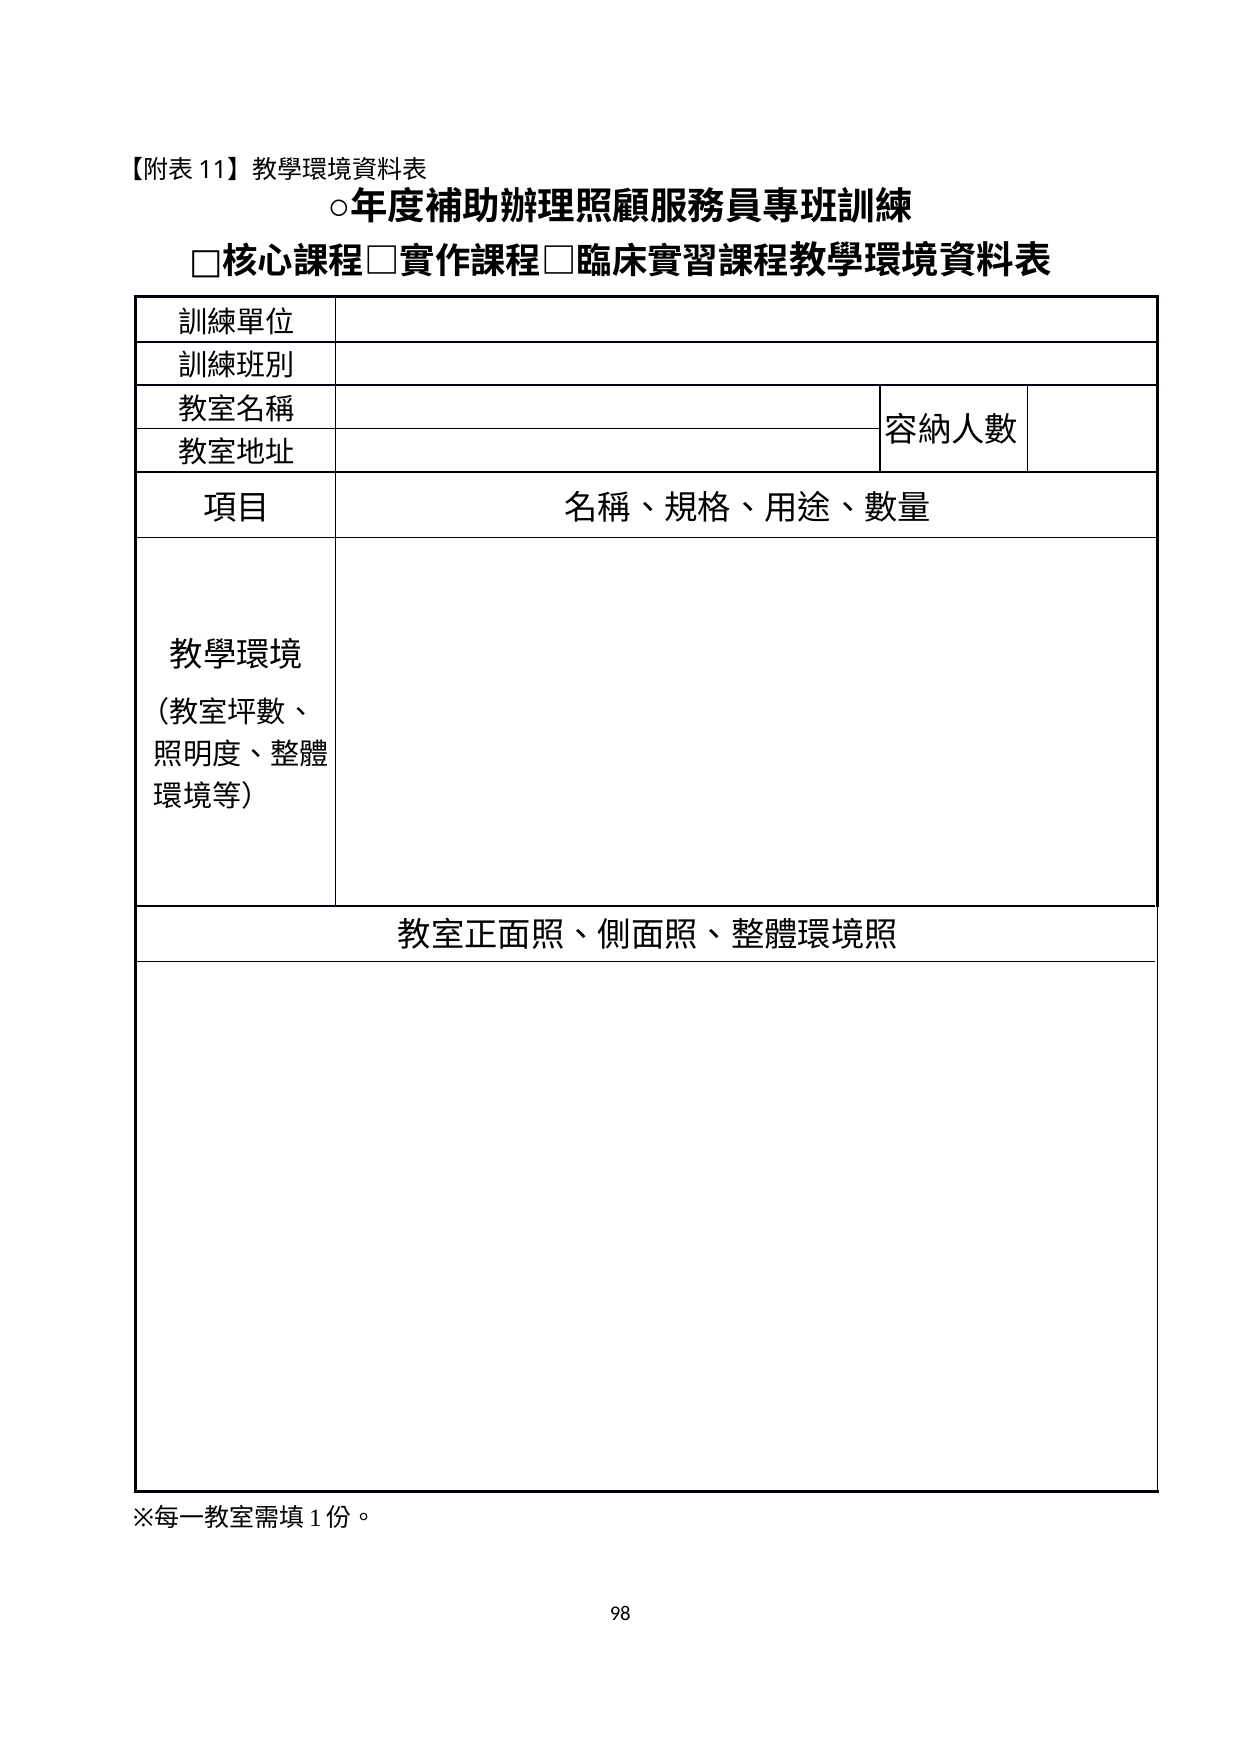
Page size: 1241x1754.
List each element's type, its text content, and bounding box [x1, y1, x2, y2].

text □核心課程□實作課程□臨床實習課程教學環境資料表 [118, 240, 1122, 282]
table_cell [137, 961, 1157, 1490]
table_cell 教室正面照、側面照、整體環境照 [137, 905, 1157, 961]
table_cell [336, 429, 879, 471]
table_cell [336, 343, 1156, 384]
table_cell 容納人數 [881, 386, 1027, 471]
text ※每一教室需填1份。 [133, 1493, 1122, 1535]
table_cell 教室名稱 [137, 386, 335, 427]
table_cell [1028, 386, 1156, 471]
table_header [336, 298, 1156, 341]
table_cell [336, 386, 879, 427]
table_cell 名稱、規格、用途、數量 [336, 473, 1156, 536]
table_cell 教室地址 [137, 429, 335, 471]
table_header 訓練單位 [137, 298, 335, 341]
table_cell 訓練班別 [137, 343, 335, 384]
table_cell 項目 [137, 473, 335, 536]
text ○年度補助辦理照顧服務員專班訓練 [118, 186, 1122, 228]
table_cell 教學環境 （教室坪數、照明度、整體環境等） [137, 538, 335, 905]
table_cell [336, 538, 1156, 905]
subtitle 【附表11】教學環境資料表 [118, 150, 1122, 186]
